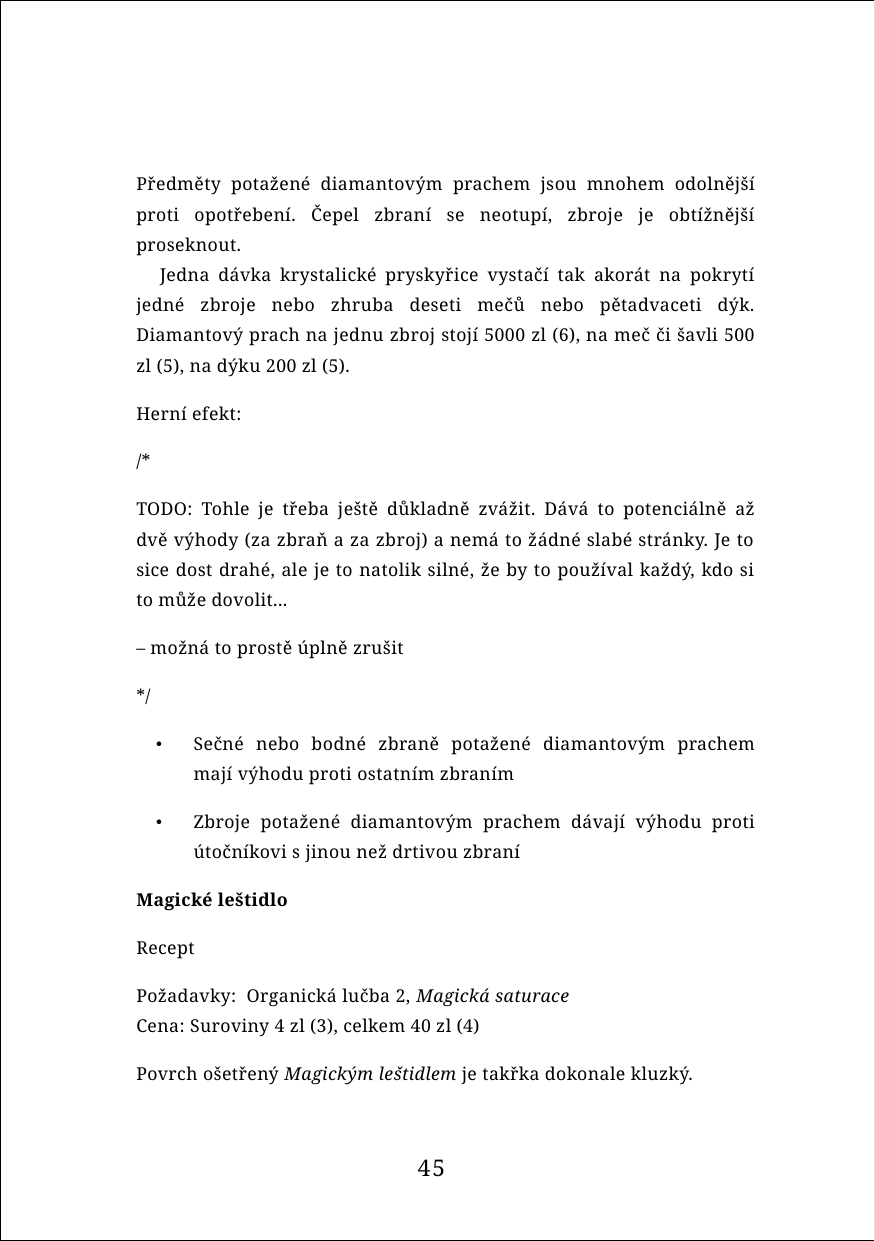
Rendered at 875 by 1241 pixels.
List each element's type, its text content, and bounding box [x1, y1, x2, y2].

text Herní efekt: [136, 401, 756, 425]
text Předměty potažené diamantovým prachem jsou mnohem odolnější proti opotřebení. Čepel zbraní se neotupí, zbroje je obtížnější proseknout. Jedna dávka krystalické pryskyřice vystačí tak akorát na pokrytí jedné zbroje nebo zhruba deseti mečů nebo pětadvaceti dýk. Diamantový prach na jednu zbroj stojí 5000 zl (6), na meč či šavli 500 zl (5), na dýku 200 zl (5). [136, 172, 756, 377]
text Magické leštidlo [136, 887, 756, 912]
text Požadavky: Organická lučba 2, Magická saturace Cena: Suroviny 4 zl (3), celkem 40 zl (4) [136, 983, 756, 1038]
list Zbroje potažené diamantovým prachem dávají výhodu proti útočníkovi s jinou než drtivou zbraní [156, 809, 756, 864]
list Sečné nebo bodné zbraně potažené diamantovým prachem mají výhodu proti ostatním zbraním [156, 731, 756, 786]
text Povrch ošetřený Magickým leštidlem je takřka dokonale kluzký. [136, 1061, 756, 1086]
text /* [136, 449, 756, 473]
text TODO: Tohle je třeba ještě důkladně zvážit. Dává to potenciálně až dvě výhody (za zbraň a za zbroj) a nemá to žádné slabé stránky. Je to sice dost drahé, ale je to natolik silné, že by to používal každý, kdo si to může dovolit... [136, 497, 756, 612]
text – možná to prostě úplně zrušit [136, 635, 756, 659]
text Recept [136, 935, 756, 959]
text */ [136, 683, 756, 707]
